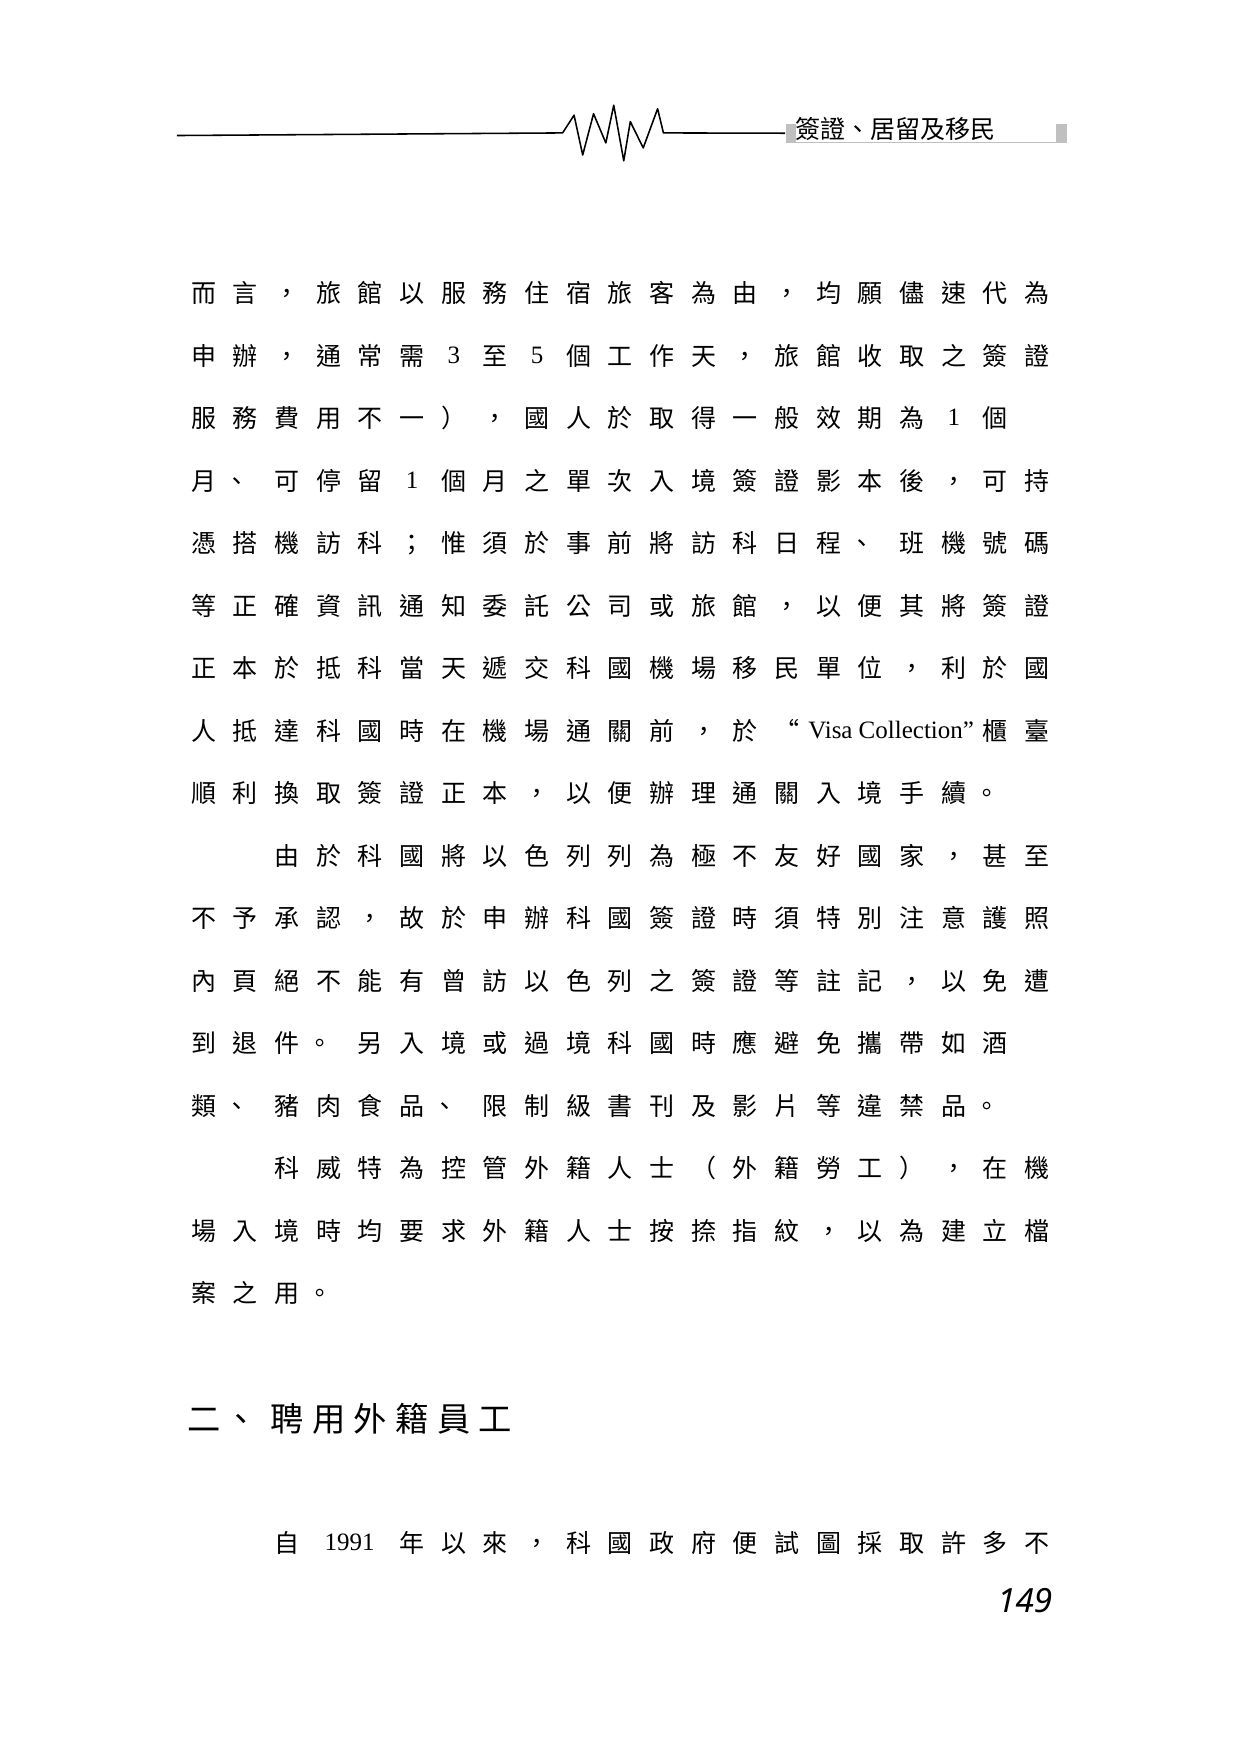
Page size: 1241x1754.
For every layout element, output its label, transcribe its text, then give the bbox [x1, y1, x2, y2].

text 自1991年以來，科國政府便試圖採取許多不 [183, 1500, 1058, 1563]
text 科威特為控管外籍人士（外籍勞工），在機場入境時均要求外籍人士按捺指紋，以為建立檔案之用。 [183, 1125, 1058, 1313]
text 而言，旅館以服務住宿旅客為由，均願儘速代為申辦，通常需3至5個工作天，旅館收取之簽證服務費用不一），國人於取得一般效期為1個月、可停留1個月之單次入境簽證影本後，可持憑搭機訪科；惟須於事前將訪科日程、班機號碼等正確資訊通知委託公司或旅館，以便其將簽證正本於抵科當天遞交科國機場移民單位，利於國人抵達科國時在機場通關前，於“Visa Collection”櫃臺順利換取簽證正本，以便辦理通關入境手續。 [183, 250, 1058, 813]
text 由於科國將以色列列為極不友好國家，甚至不予承認，故於申辦科國簽證時須特別注意護照內頁絕不能有曾訪以色列之簽證等註記，以免遭到退件。另入境或過境科國時應避免攜帶如酒類、豬肉食品、限制級書刊及影片等違禁品。 [183, 813, 1058, 1125]
text 二、聘用外籍員工 [183, 1375, 1058, 1438]
